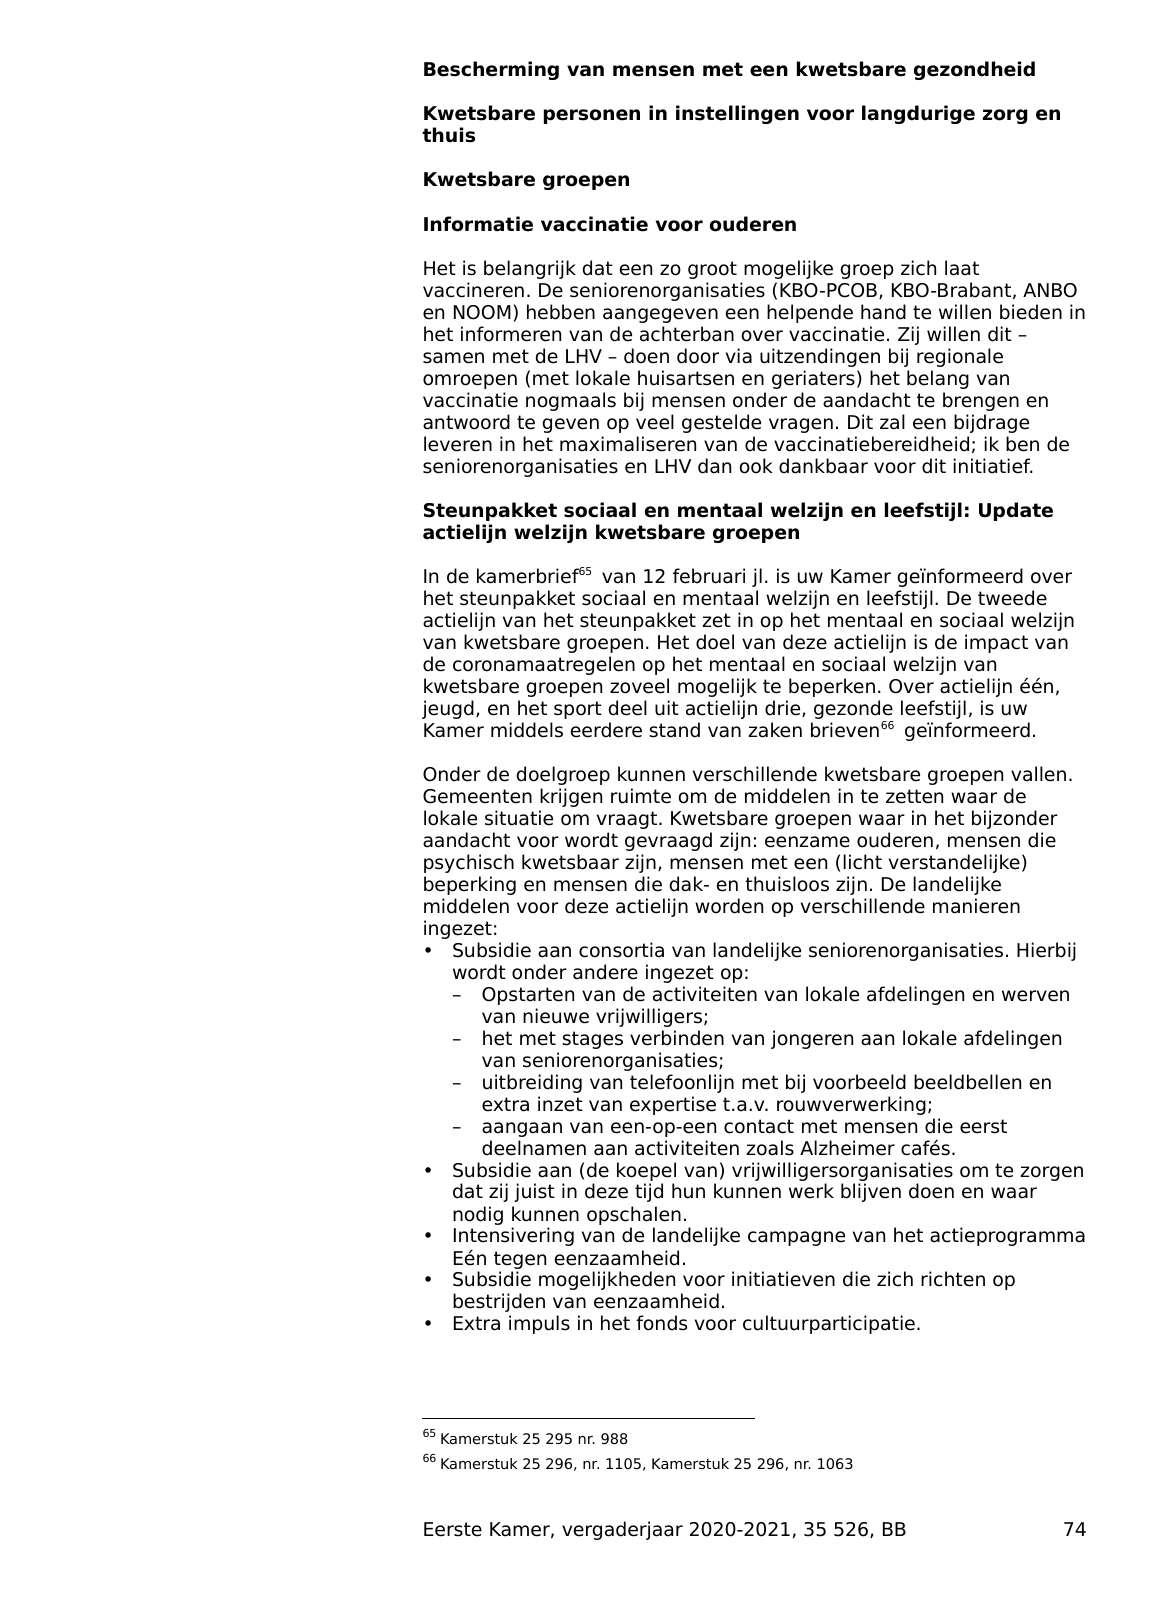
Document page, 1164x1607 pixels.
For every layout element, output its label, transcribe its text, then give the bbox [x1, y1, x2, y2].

text – het met stages verbinden van jongeren aan lokale afdelingen van seniorenorganisaties; [452, 1028, 1087, 1072]
subtitle Kwetsbare personen in instellingen voor langdurige zorg en thuis [422, 103, 1087, 147]
text In de kamerbrief van 12 februari jl. is uw Kamer geïnformeerd over het steunpakket sociaal en mentaal welzijn en leefstijl. De tweede actielijn van het steunpakket zet in op het mentaal en sociaal welzijn van kwetsbare groepen. Het doel van deze actielijn is de impact van de coronamaatregelen op het mentaal en sociaal welzijn van kwetsbare groepen zoveel mogelijk te beperken. Over actielijn één, jeugd, en het sport deel uit actielijn drie, gezonde leefstijl, is uw Kamer middels eerdere stand van zaken brieven geïnformeerd. [422, 566, 1087, 742]
subtitle Bescherming van mensen met een kwetsbare gezondheid [422, 59, 1087, 81]
text • Subsidie aan consortia van landelijke seniorenorganisaties. Hierbij wordt onder andere ingezet op: [422, 940, 1087, 984]
subtitle Steunpakket sociaal en mentaal welzijn en leefstijl: Update actielijn welzijn kwetsbare groepen [422, 500, 1087, 544]
text • Subsidie mogelijkheden voor initiatieven die zich richten op bestrijden van eenzaamheid. [422, 1269, 1087, 1313]
text • Extra impuls in het fonds voor cultuurparticipatie. [422, 1313, 1087, 1335]
text – Opstarten van de activiteiten van lokale afdelingen en werven van nieuwe vrijwilligers; [452, 984, 1087, 1028]
text • Subsidie aan (de koepel van) vrijwilligersorganisaties om te zorgen dat zij juist in deze tijd hun kunnen werk blijven doen en waar nodig kunnen opschalen. [422, 1159, 1087, 1225]
text Kamerstuk 25 295 nr. 988 [422, 1427, 1087, 1449]
subtitle Informatie vaccinatie voor ouderen [422, 213, 1087, 236]
text – aangaan van een-op-een contact met mensen die eerst deelnamen aan activiteiten zoals Alzheimer cafés. [452, 1116, 1087, 1159]
text Kamerstuk 25 296, nr. 1105, Kamerstuk 25 296, nr. 1063 [422, 1452, 1087, 1474]
text Onder de doelgroep kunnen verschillende kwetsbare groepen vallen. Gemeenten krijgen ruimte om de middelen in te zetten waar de lokale situatie om vraagt. Kwetsbare groepen waar in het bijzonder aandacht voor wordt gevraagd zijn: eenzame ouderen, mensen die psychisch kwetsbaar zijn, mensen met een (licht verstandelijke) beperking en mensen die dak- en thuisloos zijn. De landelijke middelen voor deze actielijn worden op verschillende manieren ingezet: [422, 764, 1087, 940]
text Het is belangrijk dat een zo groot mogelijke groep zich laat vaccineren. De seniorenorganisaties (KBO-PCOB, KBO-Brabant, ANBO en NOOM) hebben aangegeven een helpende hand te willen bieden in het informeren van de achterban over vaccinatie. Zij willen dit – samen met de LHV – doen door via uitzendingen bij regionale omroepen (met lokale huisartsen en geriaters) het belang van vaccinatie nogmaals bij mensen onder de aandacht te brengen en antwoord te geven op veel gestelde vragen. Dit zal een bijdrage leveren in het maximaliseren van de vaccinatiebereidheid; ik ben de seniorenorganisaties en LHV dan ook dankbaar voor dit initiatief. [422, 258, 1087, 477]
text – uitbreiding van telefoonlijn met bij voorbeeld beeldbellen en extra inzet van expertise t.a.v. rouwverwerking; [452, 1072, 1087, 1116]
subtitle Kwetsbare groepen [422, 169, 1087, 191]
text • Intensivering van de landelijke campagne van het actieprogramma Eén tegen eenzaamheid. [422, 1225, 1087, 1269]
